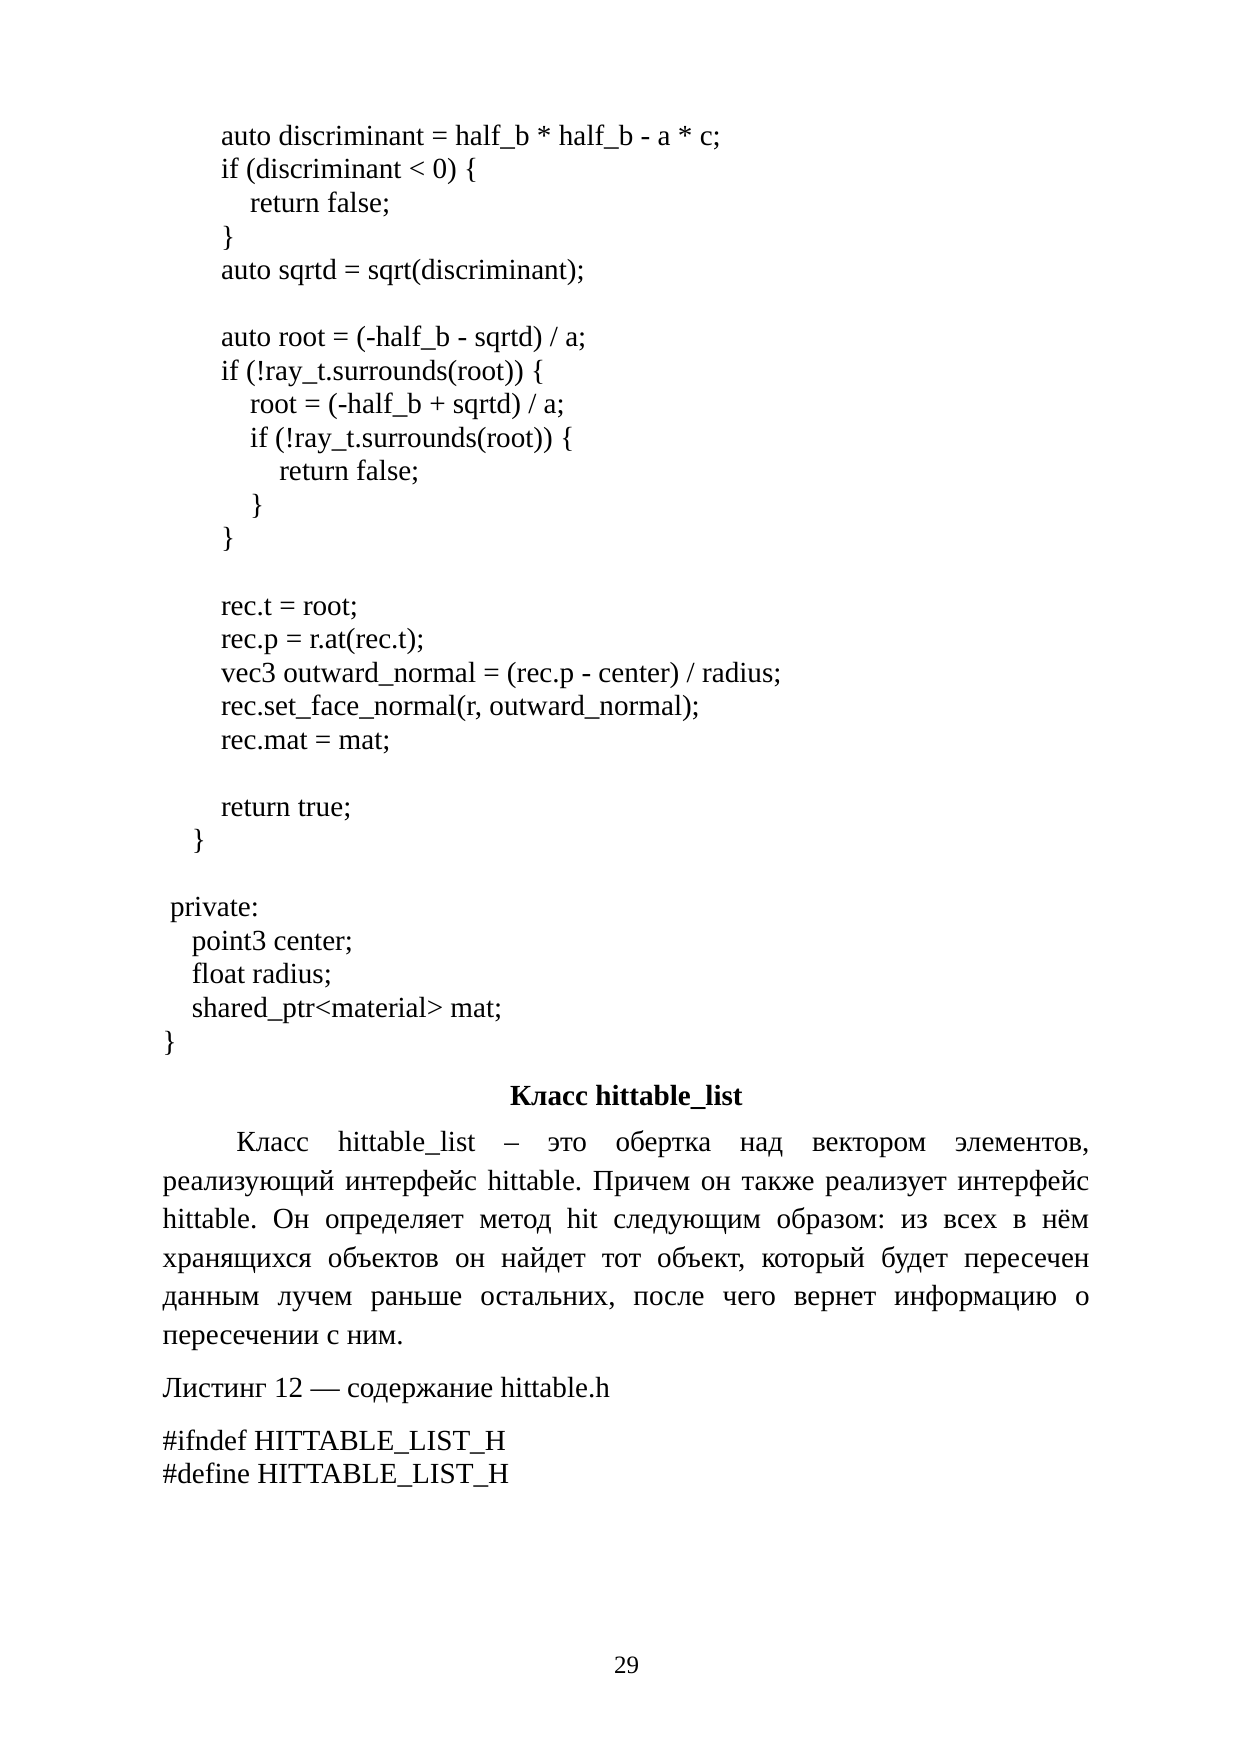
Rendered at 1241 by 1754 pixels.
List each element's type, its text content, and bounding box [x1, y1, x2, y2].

text rec.mat = mat; [162, 722, 1090, 755]
text #define HITTABLE_LIST_H [162, 1457, 1090, 1490]
text private: [162, 889, 1090, 923]
text if (!ray_t.surrounds(root)) { [162, 420, 1090, 453]
text vec3 outward_normal = (rec.p - center) / radius; [162, 655, 1090, 688]
text point3 center; [162, 923, 1090, 957]
text return false; [162, 185, 1090, 219]
text float radius; [162, 957, 1090, 990]
text #ifndef HITTABLE_LIST_H [162, 1423, 1090, 1457]
text } [162, 1024, 1090, 1057]
text rec.set_face_normal(r, outward_normal); [162, 688, 1090, 722]
text rec.t = root; [162, 588, 1090, 621]
text auto discriminant = half_b * half_b - a * c; [162, 118, 1090, 152]
text Класс hittable_list – это обертка над вектором элементов, реализующий интерфейс hittable. Причем он также реализует интерфейс hittable. Он определяет метод hit следующим образом: из всех в нём хранящихся объектов он найдет тот объект, который будет пересечен данным лучем раньше остальних, после чего вернет информацию о пересечении с ним. [162, 1124, 1090, 1350]
text } [162, 487, 1090, 521]
subtitle Класс hittable_list [162, 1078, 1090, 1112]
text rec.p = r.at(rec.t); [162, 621, 1090, 655]
text return true; [162, 789, 1090, 822]
text } [162, 219, 1090, 252]
text auto root = (-half_b - sqrtd) / a; [162, 319, 1090, 353]
text } [162, 521, 1090, 554]
text shared_ptr<material> mat; [162, 990, 1090, 1024]
text root = (-half_b + sqrtd) / a; [162, 386, 1090, 420]
text return false; [162, 453, 1090, 487]
text if (discriminant < 0) { [162, 152, 1090, 185]
text Листинг 12 — содержание hittable.h [162, 1370, 1090, 1403]
text if (!ray_t.surrounds(root)) { [162, 353, 1090, 386]
text auto sqrtd = sqrt(discriminant); [162, 252, 1090, 286]
text } [162, 822, 1090, 856]
